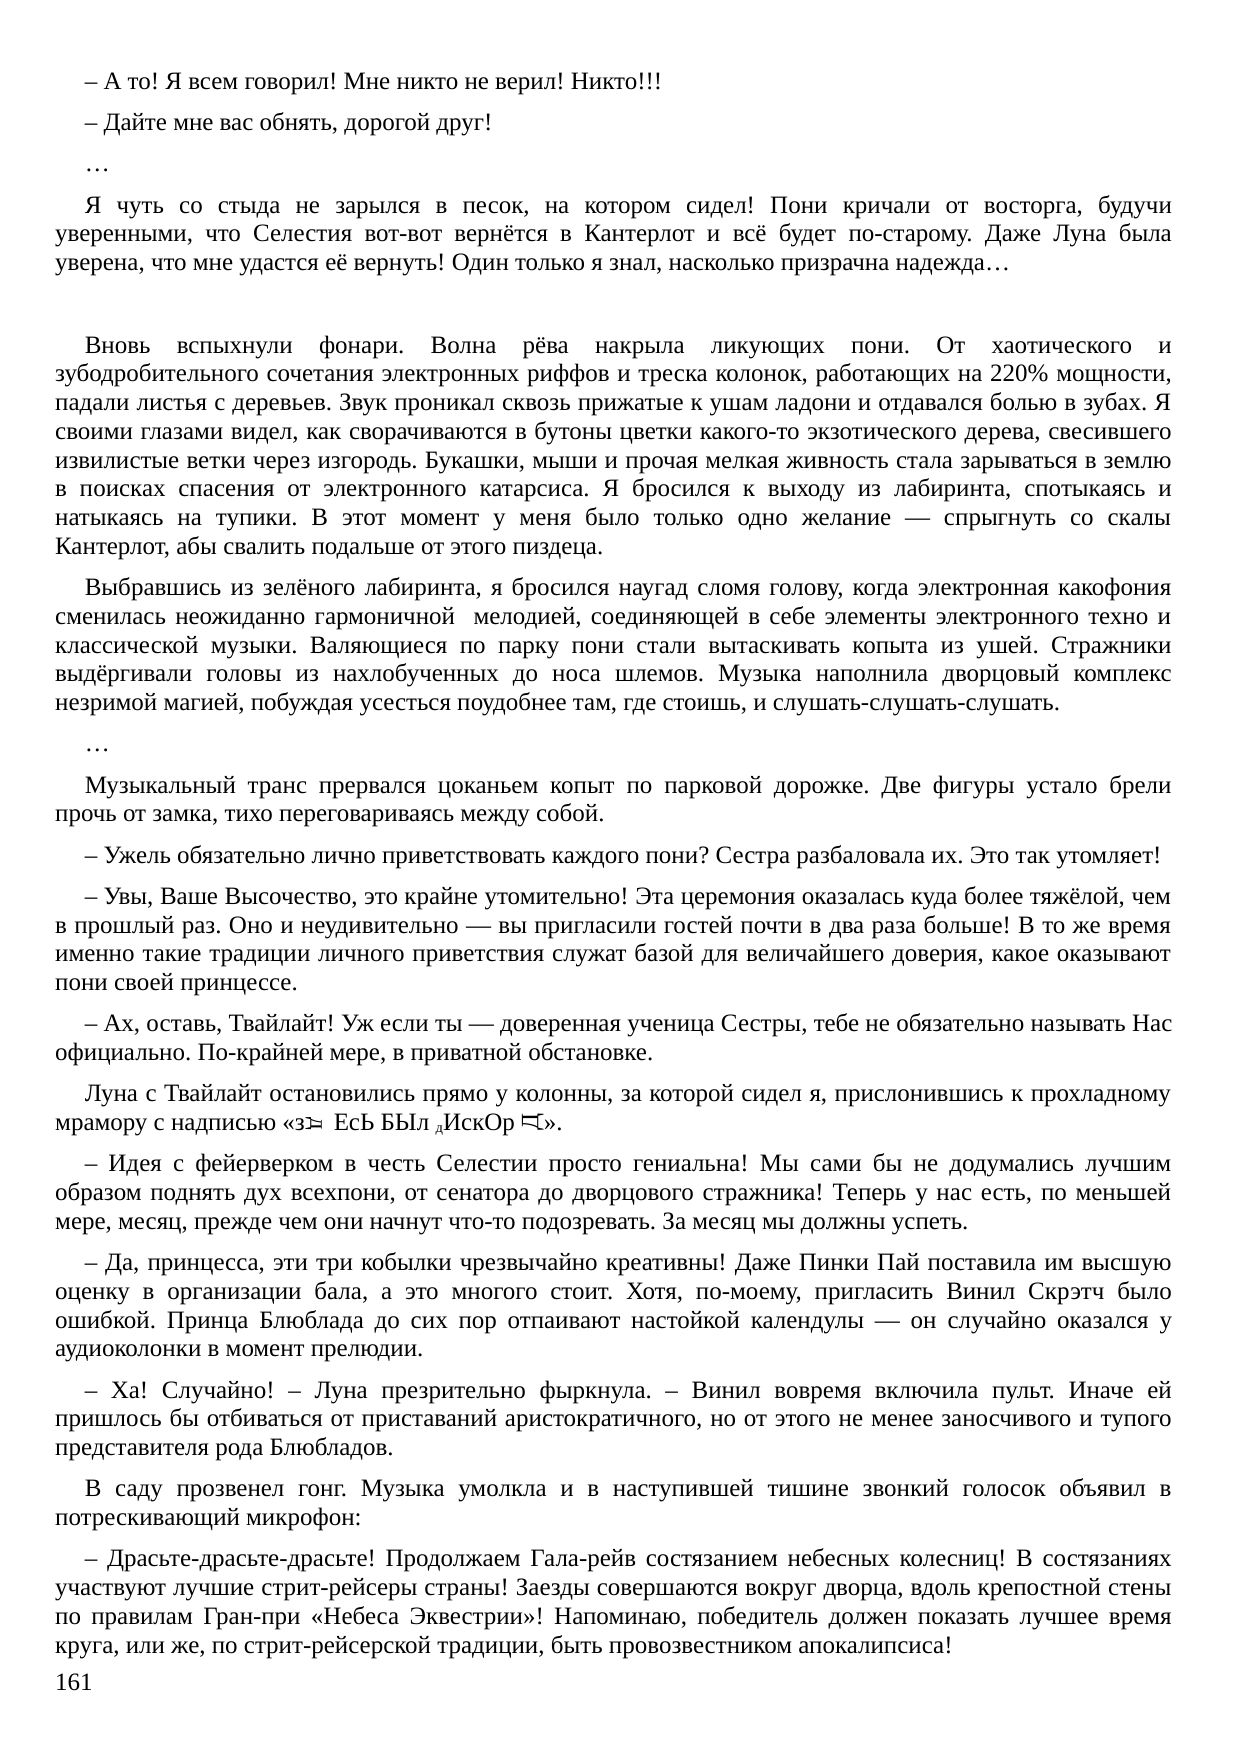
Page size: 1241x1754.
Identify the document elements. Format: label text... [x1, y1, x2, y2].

text Я чуть со стыда не зарылся в песок, на котором сидел! Пони кричали от восторга, будучи уверенными, что Селестия вот-вот вернётся в Кантерлот и всё будет по-старому. Даже Луна была уверена, что мне удастся её вернуть! Один только я знал, насколько призрачна надежда… [55, 190, 1173, 276]
text – Увы, Ваше Высочество, это крайне утомительно! Эта церемония оказалась куда более тяжёлой, чем в прошлый раз. Оно и неудивительно — вы пригласили гостей почти в два раза больше! В то же время именно такие традиции личного приветствия служат базой для величайшего доверия, какое оказывают пони своей принцессе. [55, 881, 1173, 996]
text – Ах, оставь, Твайлайт! Уж если ты — доверенная ученица Сестры, тебе не обязательно называть Нас официально. По-крайней мере, в приватной обстановке. [55, 1008, 1173, 1066]
text – Идея с фейерверком в честь Селестии просто гениальна! Мы сами бы не додумались лучшим образом поднять дух всехпони, от сенатора до дворцового стражника! Теперь у нас есть, по меньшей мере, месяц, прежде чем они начнут что-то подозревать. За месяц мы должны успеть. [55, 1148, 1173, 1235]
text … [55, 148, 1173, 177]
text – А то! Я всем говорил! Мне никто не верил! Никто!!! [55, 66, 1173, 95]
text – Дайте мне вас обнять, дорогой друг! [55, 107, 1173, 136]
text Музыкальный транс прервался цоканьем копыт по парковой дорожке. Две фигуры устало брели прочь от замка, тихо переговариваясь между собой. [55, 770, 1173, 827]
text – Ужель обязательно лично приветствовать каждого пони? Сестра разбаловала их. Это так утомляет! [55, 840, 1173, 868]
text – Да, принцесса, эти три кобылки чрезвычайно креативны! Даже Пинки Пай поставила им высшую оценку в организации бала, а это многого стоит. Хотя, по-моему, пригласить Винил Скрэтч было ошибкой. Принца Блюблада до сих пор отпаивают настойкой календулы — он случайно оказался у аудиоколонки в момент прелюдии. [55, 1247, 1173, 1362]
text – Драсьте-драсьте-драсьте! Продолжаем Гала-рейв состязанием небесных колесниц! В состязаниях участвуют лучшие стрит-рейсеры страны! Заезды совершаются вокруг дворца, вдоль крепостной стены по правилам Гран-при «Небеса Эквестрии»! Напоминаю, победитель должен показать лучшее время круга, или же, по стрит-рейсерской традиции, быть провозвестником апокалипсиса! [55, 1543, 1173, 1658]
text Вновь вспыхнули фонари. Волна рёва накрыла ликующих пони. От хаотического и зубодробительного сочетания электронных риффов и треска колонок, работающих на 220% мощности, падали листья с деревьев. Звук проникал сквозь прижатые к ушам ладони и отдавался болью в зубах. Я своими глазами видел, как сворачиваются в бутоны цветки какого-то экзотического дерева, свесившего извилистые ветки через изгородь. Букашки, мыши и прочая мелкая живность стала зарываться в землю в поисках спасения от электронного катарсиса. Я бросился к выходу из лабиринта, спотыкаясь и натыкаясь на тупики. В этот момент у меня было только одно желание — спрыгнуть со скалы Кантерлот, абы свалить подальше от этого пиздеца. [55, 330, 1173, 560]
text Луна с Твайлайт остановились прямо у колонны, за которой сидел я, прислонившись к прохладному мрамору с надписью «здЕсЬ БЫл дИскОрД». [55, 1078, 1173, 1136]
text … [55, 728, 1173, 757]
text В саду прозвенел гонг. Музыка умолкла и в наступившей тишине звонкий голосок объявил в потрескивающий микрофон: [55, 1473, 1173, 1531]
text Выбравшись из зелёного лабиринта, я бросился наугад сломя голову, когда электронная какофония сменилась неожиданно гармоничной мелодией, соединяющей в себе элементы электронного техно и классической музыки. Валяющиеся по парку пони стали вытаскивать копыта из ушей. Стражники выдёргивали головы из нахлобученных до носа шлемов. Музыка наполнила дворцовый комплекс незримой магией, побуждая усесться поудобнее там, где стоишь, и слушать-слушать-слушать. [55, 572, 1173, 716]
text – Ха! Случайно! – Луна презрительно фыркнула. – Винил вовремя включила пульт. Иначе ей пришлось бы отбиваться от приставаний аристократичного, но от этого не менее заносчивого и тупого представителя рода Блюбладов. [55, 1375, 1173, 1461]
